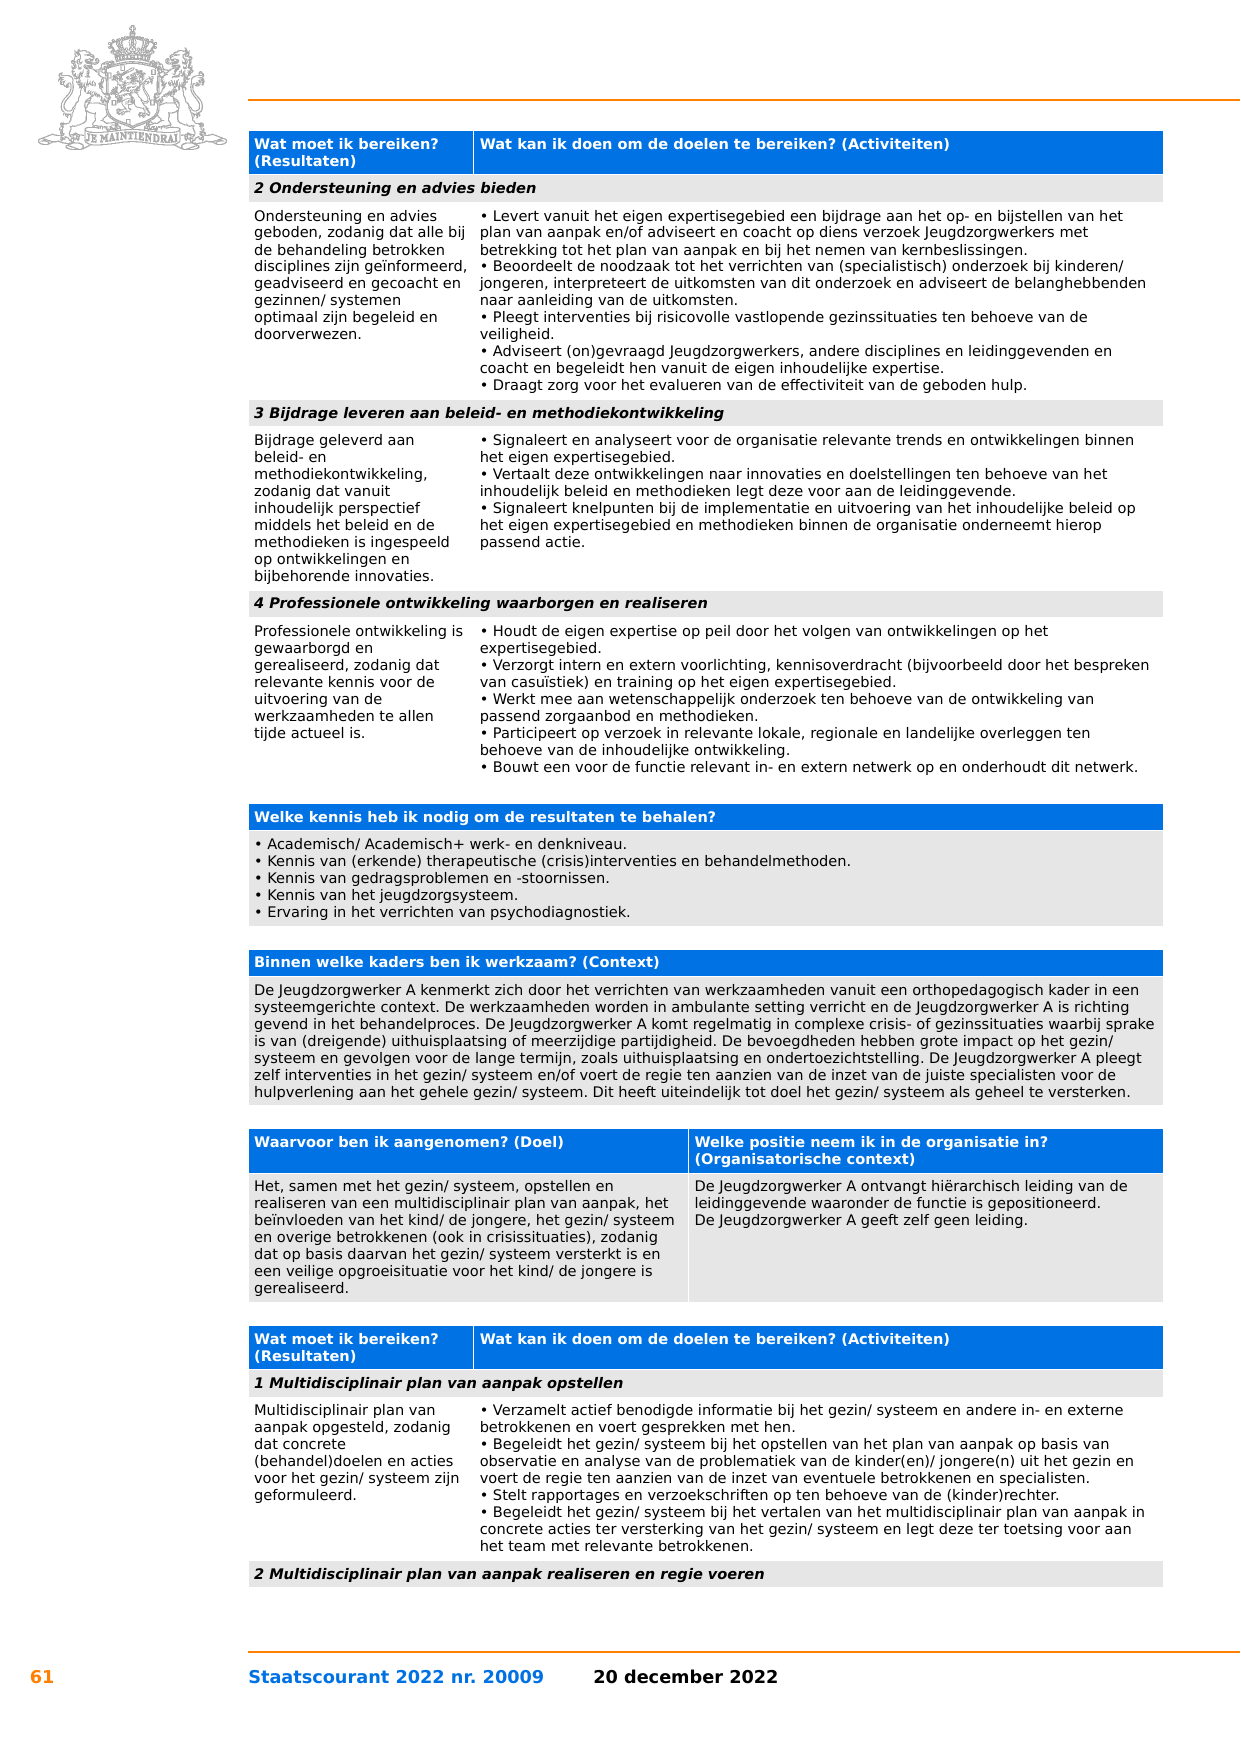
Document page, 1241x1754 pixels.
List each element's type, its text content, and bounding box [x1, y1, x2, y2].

table_header Welke kennis heb ik nodig om de resultaten te behalen? [249, 804, 1163, 830]
table_cell 3 Bijdrage leveren aan beleid- en methodiekontwikkeling [249, 400, 1163, 426]
table_cell Het, samen met het gezin/ systeem, opstellen en realiseren van een multidisciplinair plan van aanpak, het beïnvloeden van het kind/ de jongere, het gezin/ systeem en overige betrokkenen (ook in crisissituaties), zodanig dat op basis daarvan het gezin/ systeem versterkt is en een veilige opgroeisituatie voor het kind/ de jongere is gerealiseerd. [249, 1174, 688, 1302]
table_cell • Signaleert en analyseert voor de organisatie relevante trends en ontwikkelingen binnen het eigen expertisegebied. • Vertaalt deze ontwikkelingen naar innovaties en doelstellingen ten behoeve van het inhoudelijk beleid en methodieken legt deze voor aan de leidinggevende. • Signaleert knelpunten bij de implementatie en uitvoering van het inhoudelijke beleid op het eigen expertisegebied en methodieken binnen de organisatie onderneemt hierop passend actie. [474, 427, 1163, 589]
table_header Binnen welke kaders ben ik werkzaam? (Context) [249, 950, 1163, 976]
table_header Wat moet ik bereiken? (Resultaten) [249, 131, 473, 174]
table_cell Multidisciplinair plan van aanpak opgesteld, zodanig dat concrete (behandel)doelen en acties voor het gezin/ systeem zijn geformuleerd. [249, 1398, 473, 1560]
picture [38, 25, 227, 150]
table_header Welke positie neem ik in de organisatie in? (Organisatorische context) [689, 1129, 1163, 1173]
table_cell De Jeugdzorgwerker A kenmerkt zich door het verrichten van werkzaamheden vanuit een orthopedagogisch kader in een systeemgerichte context. De werkzaamheden worden in ambulante setting verricht en de Jeugdzorgwerker A is richting gevend in het behandelproces. De Jeugdzorgwerker A komt regelmatig in complexe crisis- of gezinssituaties waarbij sprake is van (dreigende) uithuisplaatsing of meerzijdige partijdigheid. De bevoegdheden hebben grote impact op het gezin/ systeem en gevolgen voor de lange termijn, zoals uithuisplaatsing en ondertoezichtstelling. De Jeugdzorgwerker A pleegt zelf interventies in het gezin/ systeem en/of voert de regie ten aanzien van de inzet van de juiste specialisten voor de hulpverlening aan het gehele gezin/ systeem. Dit heeft uiteindelijk tot doel het gezin/ systeem als geheel te versterken. [249, 977, 1163, 1105]
table_cell Ondersteuning en advies geboden, zodanig dat alle bij de behandeling betrokken disciplines zijn geïnformeerd, geadviseerd en gecoacht en gezinnen/ systemen optimaal zijn begeleid en doorverwezen. [249, 203, 473, 399]
table_header Wat moet ik bereiken? (Resultaten) [249, 1326, 473, 1369]
table_cell • Verzamelt actief benodigde informatie bij het gezin/ systeem en andere in- en externe betrokkenen en voert gesprekken met hen. • Begeleidt het gezin/ systeem bij het opstellen van het plan van aanpak op basis van observatie en analyse van de problematiek van de kinder(en)/ jongere(n) uit het gezin en voert de regie ten aanzien van de inzet van eventuele betrokkenen en specialisten. • Stelt rapportages en verzoekschriften op ten behoeve van de (kinder)rechter. • Begeleidt het gezin/ systeem bij het vertalen van het multidisciplinair plan van aanpak in concrete acties ter versterking van het gezin/ systeem en legt deze ter toetsing voor aan het team met relevante betrokkenen. [474, 1398, 1163, 1560]
table_cell Professionele ontwikkeling is gewaarborgd en gerealiseerd, zodanig dat relevante kennis voor de uitvoering van de werkzaamheden te allen tijde actueel is. [249, 618, 473, 780]
table_cell De Jeugdzorgwerker A ontvangt hiërarchisch leiding van de leidinggevende waaronder de functie is gepositioneerd. De Jeugdzorgwerker A geeft zelf geen leiding. [689, 1174, 1163, 1302]
table_cell 1 Multidisciplinair plan van aanpak opstellen [249, 1370, 1163, 1397]
table_cell • Levert vanuit het eigen expertisegebied een bijdrage aan het op- en bijstellen van het plan van aanpak en/of adviseert en coacht op diens verzoek Jeugdzorgwerkers met betrekking tot het plan van aanpak en bij het nemen van kernbeslissingen. • Beoordeelt de noodzaak tot het verrichten van (specialistisch) onderzoek bij kinderen/ jongeren, interpreteert de uitkomsten van dit onderzoek en adviseert de belanghebbenden naar aanleiding van de uitkomsten. • Pleegt interventies bij risicovolle vastlopende gezinssituaties ten behoeve van de veiligheid. • Adviseert (on)gevraagd Jeugdzorgwerkers, andere disciplines en leidinggevenden en coacht en begeleidt hen vanuit de eigen inhoudelijke expertise. • Draagt zorg voor het evalueren van de effectiviteit van de geboden hulp. [474, 203, 1163, 399]
table_header Wat kan ik doen om de doelen te bereiken? (Activiteiten) [474, 131, 1163, 174]
table_cell • Academisch/ Academisch+ werk- en denkniveau. • Kennis van (erkende) therapeutische (crisis)interventies en behandelmethoden. • Kennis van gedragsproblemen en -stoornissen. • Kennis van het jeugdzorgsysteem. • Ervaring in het verrichten van psychodiagnostiek. [249, 831, 1163, 926]
table_cell • Houdt de eigen expertise op peil door het volgen van ontwikkelingen op het expertisegebied. • Verzorgt intern en extern voorlichting, kennisoverdracht (bijvoorbeeld door het bespreken van casuïstiek) en training op het eigen expertisegebied. • Werkt mee aan wetenschappelijk onderzoek ten behoeve van de ontwikkeling van passend zorgaanbod en methodieken. • Participeert op verzoek in relevante lokale, regionale en landelijke overleggen ten behoeve van de inhoudelijke ontwikkeling. • Bouwt een voor de functie relevant in- en extern netwerk op en onderhoudt dit netwerk. [474, 618, 1163, 780]
table_cell 4 Professionele ontwikkeling waarborgen en realiseren [249, 591, 1163, 617]
table_cell 2 Multidisciplinair plan van aanpak realiseren en regie voeren [249, 1561, 1163, 1587]
table_cell 2 Ondersteuning en advies bieden [249, 175, 1163, 202]
table_header Wat kan ik doen om de doelen te bereiken? (Activiteiten) [474, 1326, 1163, 1369]
table_cell Bijdrage geleverd aan beleid- en methodiekontwikkeling, zodanig dat vanuit inhoudelijk perspectief middels het beleid en de methodieken is ingespeeld op ontwikkelingen en bijbehorende innovaties. [249, 427, 473, 589]
table_header Waarvoor ben ik aangenomen? (Doel) [249, 1129, 688, 1173]
